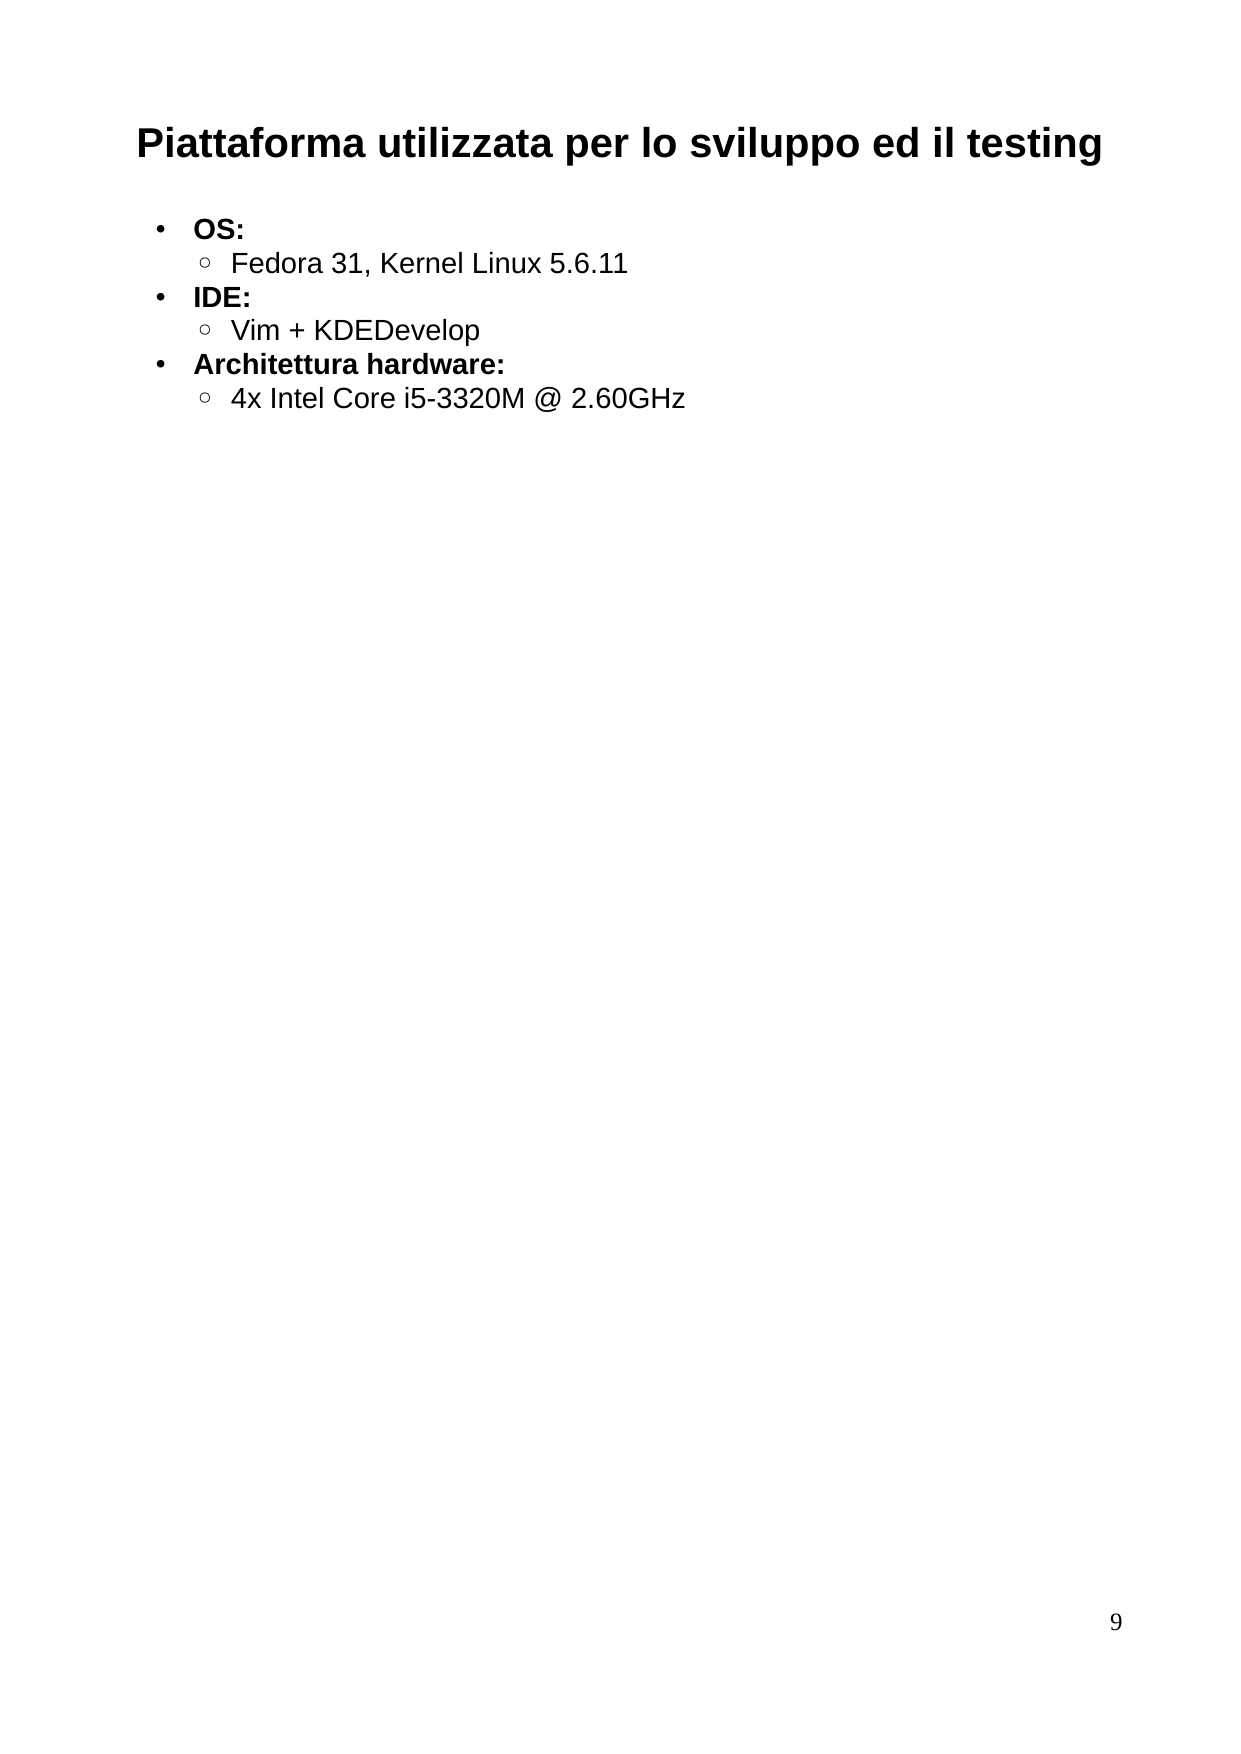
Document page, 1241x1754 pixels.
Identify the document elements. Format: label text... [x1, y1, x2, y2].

subtitle Piattaforma utilizzata per lo sviluppo ed il testing [118, 118, 1122, 166]
list IDE: [156, 279, 1122, 313]
list OS: [156, 212, 1122, 246]
list Fedora 31, Kernel Linux 5.6.11 [193, 246, 1122, 279]
list Architettura hardware: [156, 347, 1122, 381]
list Vim + KDEDevelop [193, 313, 1122, 347]
list 4x Intel Core i5-3320M @ 2.60GHz [193, 381, 1122, 414]
